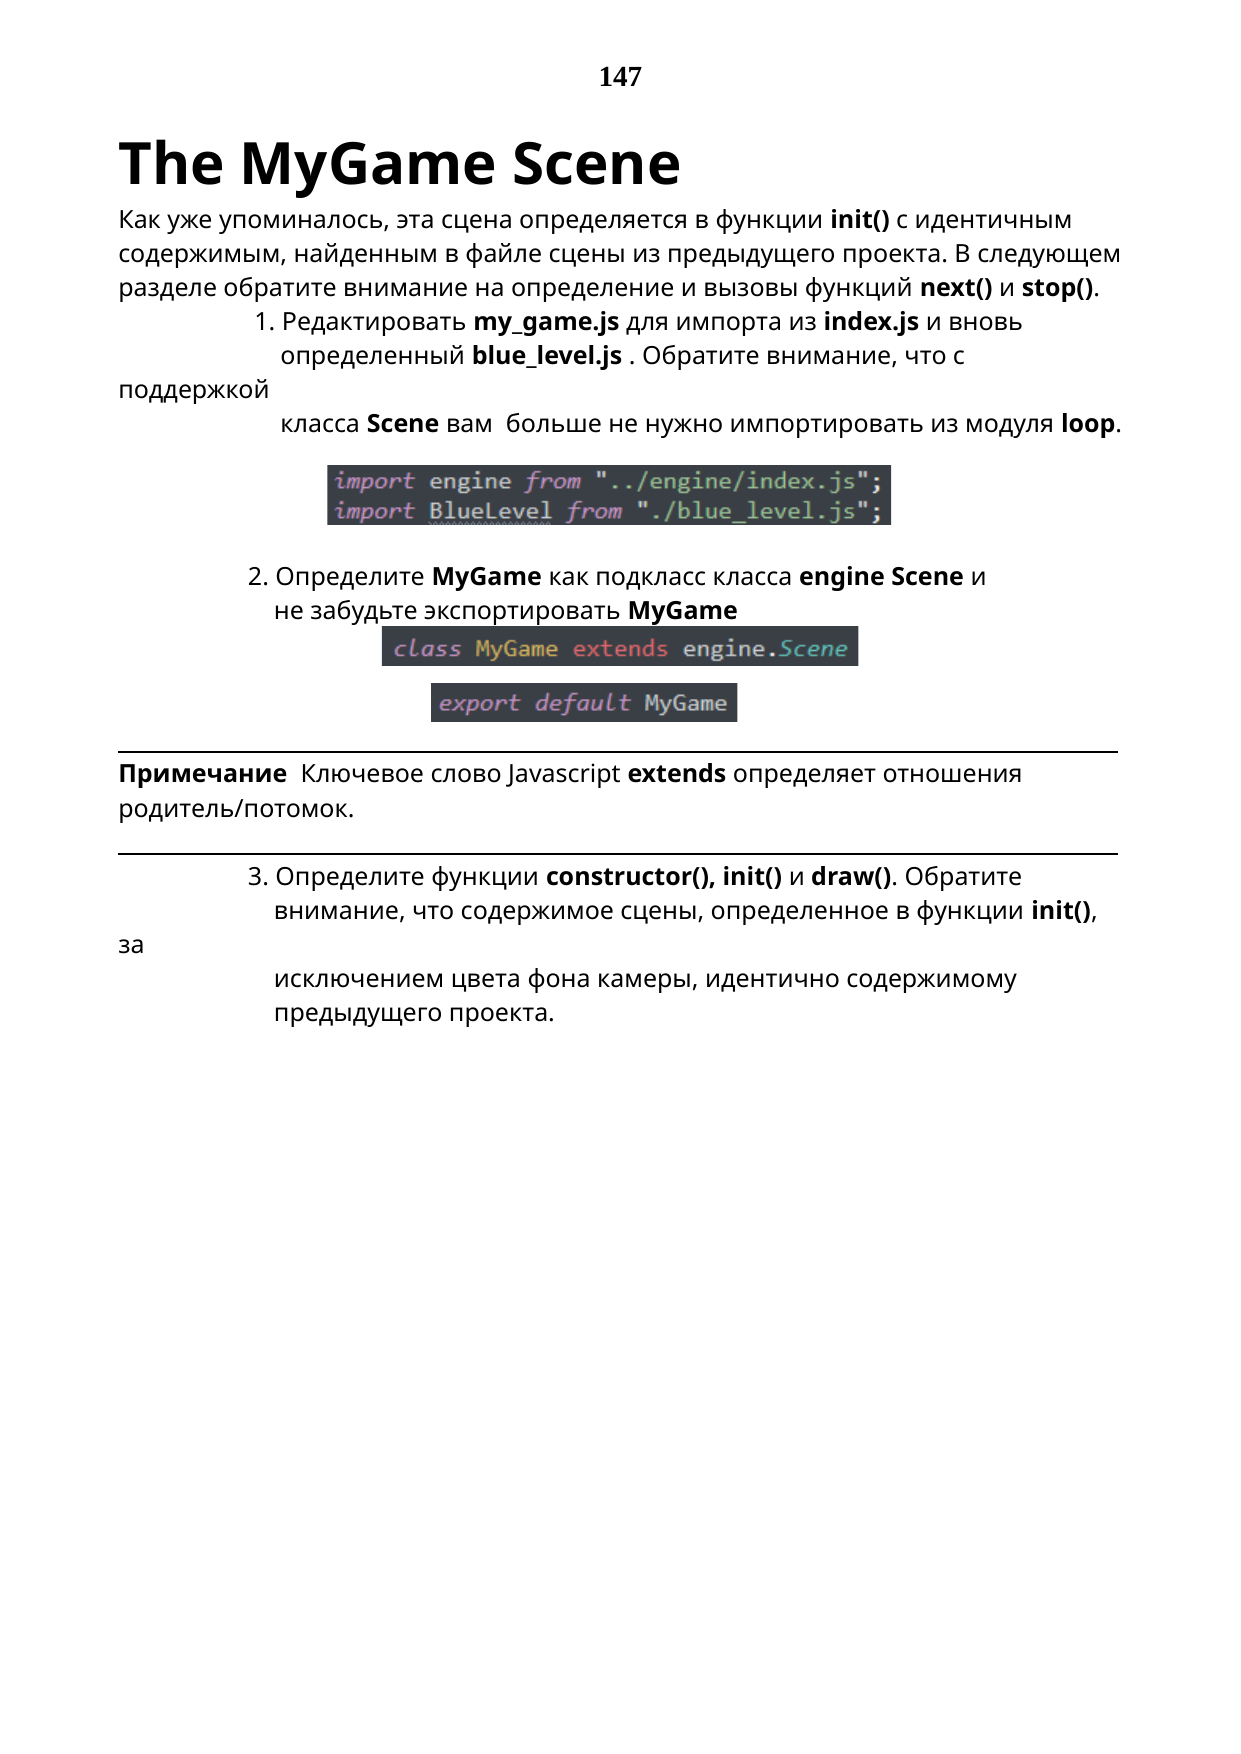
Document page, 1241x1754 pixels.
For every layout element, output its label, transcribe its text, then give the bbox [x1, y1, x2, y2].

text 3. Определите функции constructor(), init() и draw(). Обратите [118, 858, 1122, 892]
text определенный blue_level.js . Обратите внимание, что с поддержкой [118, 338, 1122, 406]
text не забудьте экспортировать MyGame [118, 593, 1122, 627]
text внимание, что содержимое сцены, определенное в функции init(), за [118, 892, 1122, 961]
text исключением цвета фона камеры, идентично содержимому [118, 961, 1122, 994]
text 2. Определите MyGame как подкласс класса engine Scene и [118, 559, 1122, 593]
picture [327, 465, 892, 525]
text Примечание Ключевое слово Javascript extends определяет отношения родитель/потомок. [118, 756, 1122, 824]
text The MyGame Scene [118, 122, 1122, 202]
text 1. Редактировать my_game.js для импорта из index.js и вновь [118, 304, 1122, 338]
text предыдущего проекта. [118, 994, 1122, 1029]
text Как уже упоминалось, эта сцена определяется в функции init() с идентичным содержимым, найденным в файле сцены из предыдущего проекта. В следующем разделе обратите внимание на определение и вызовы функций next() и stop(). [118, 202, 1122, 304]
text класса Scene вам больше не нужно импортировать из модуля loop. [118, 406, 1122, 440]
picture [431, 683, 738, 722]
picture [381, 626, 859, 666]
